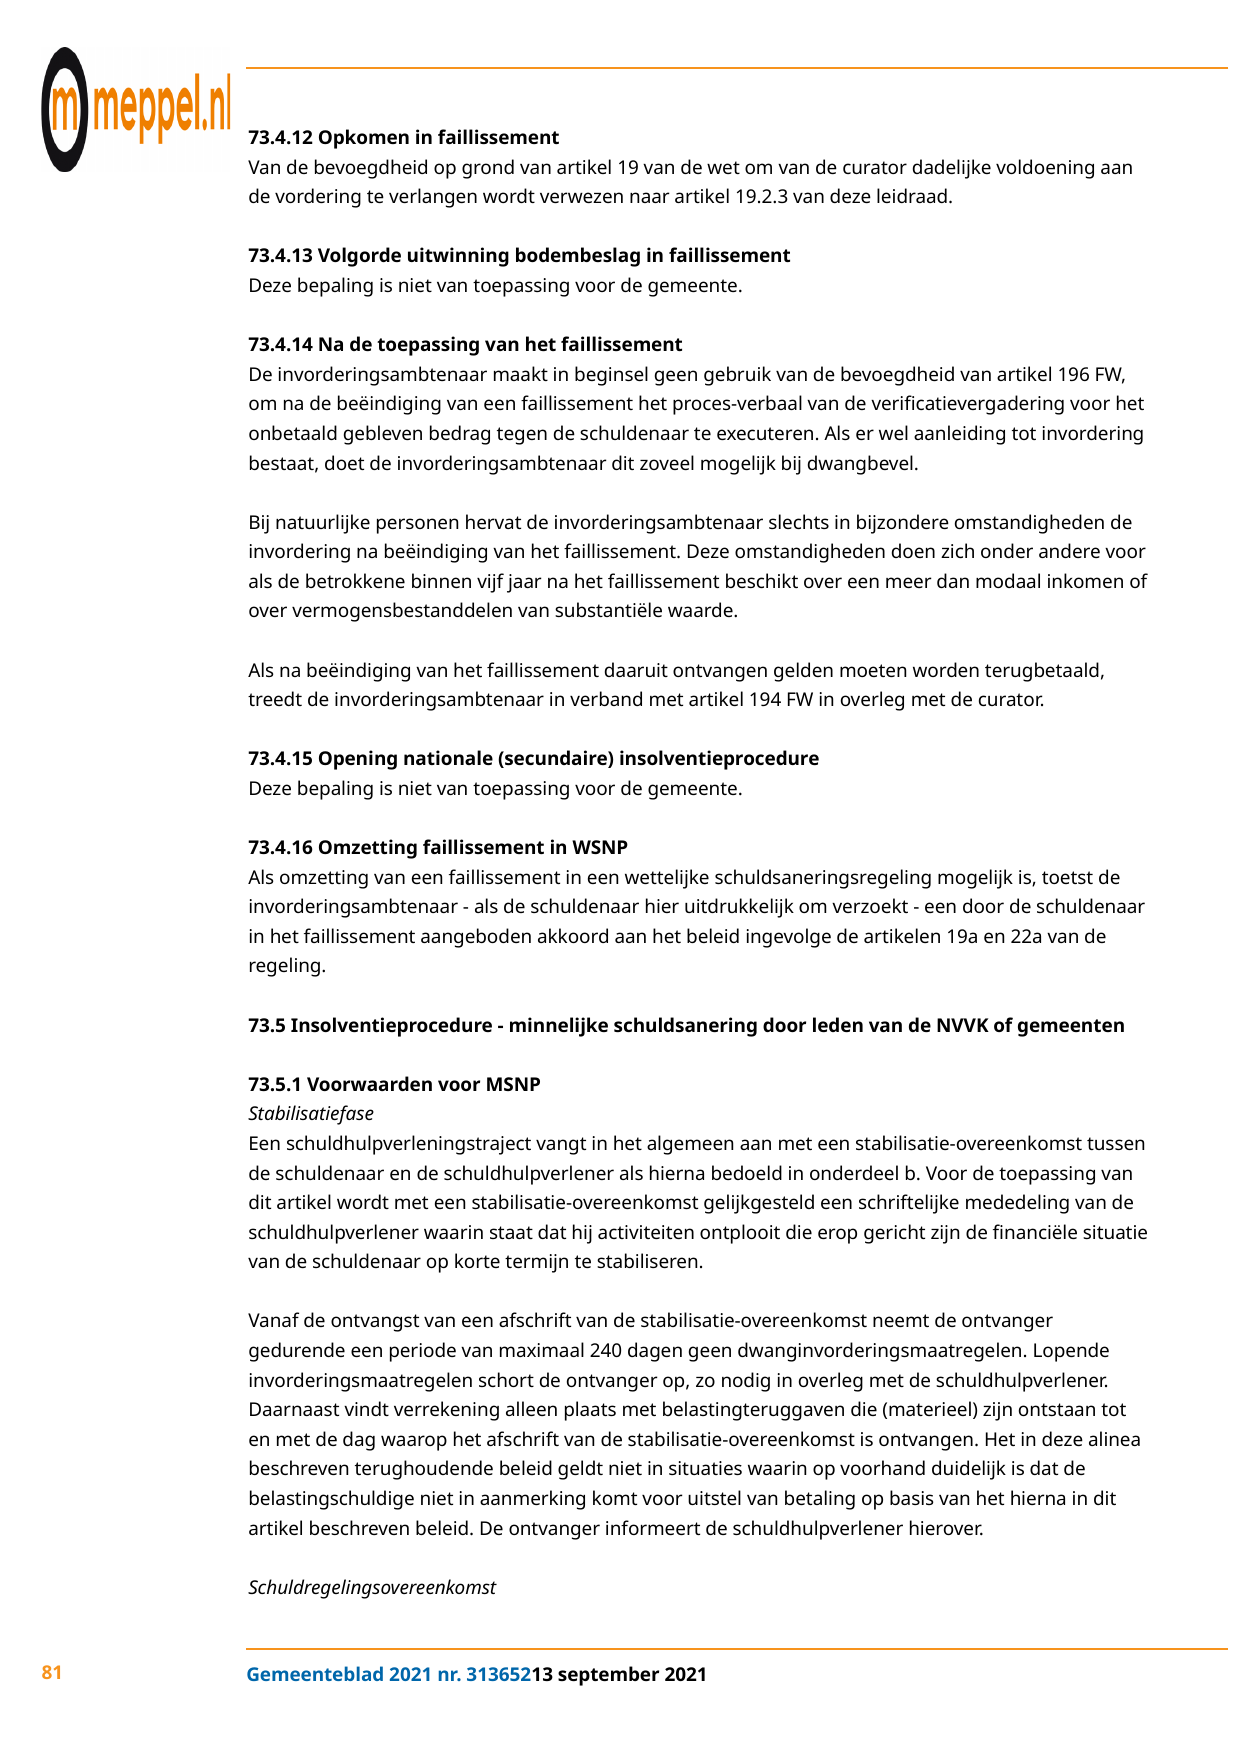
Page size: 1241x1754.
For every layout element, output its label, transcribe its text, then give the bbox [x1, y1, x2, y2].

text Schuldregelingsovereenkomst [248, 1574, 1152, 1600]
text 73.4.13 Volgorde uitwinning bodembeslag in faillissement [248, 243, 1152, 268]
text Bij natuurlijke personen hervat de invorderingsambtenaar slechts in bijzondere omstandigheden de invordering na beëindiging van het faillissement. Deze omstandigheden doen zich onder andere voor als de betrokkene binnen vijf jaar na het faillissement beschikt over een meer dan modaal inkomen of over vermogensbestanddelen van substantiële waarde. [248, 509, 1152, 623]
text 73.5 Insolventieprocedure - minnelijke schuldsanering door leden van de NVVK of gemeenten [248, 1012, 1152, 1038]
text Van de bevoegdheid op grond van artikel 19 van de wet om van de curator dadelijke voldoening aan de vordering te verlangen wordt verwezen naar artikel 19.2.3 van deze leidraad. [248, 154, 1152, 209]
text 73.5.1 Voorwaarden voor MSNP [248, 1071, 1152, 1097]
text Vanaf de ontvangst van een afschrift van de stabilisatie-overeenkomst neemt de ontvanger gedurende een periode van maximaal 240 dagen geen dwanginvorderingsmaatregelen. Lopende invorderingsmaatregelen schort de ontvanger op, zo nodig in overleg met de schuldhulpverlener. Daarnaast vindt verrekening alleen plaats met belastingteruggaven die (materieel) zijn ontstaan tot en met de dag waarop het afschrift van de stabilisatie-overeenkomst is ontvangen. Het in deze alinea beschreven terughoudende beleid geldt niet in situaties waarin op voorhand duidelijk is dat de belastingschuldige niet in aanmerking komt voor uitstel van betaling op basis van het hierna in dit artikel beschreven beleid. De ontvanger informeert de schuldhulpverlener hierover. [248, 1308, 1152, 1541]
text 73.4.14 Na de toepassing van het faillissement [248, 331, 1152, 357]
text Deze bepaling is niet van toepassing voor de gemeente. [248, 775, 1152, 801]
text Stabilisatiefase [248, 1101, 1152, 1126]
text Als na beëindiging van het faillissement daaruit ontvangen gelden moeten worden terugbetaald, treedt de invorderingsambtenaar in verband met artikel 194 FW in overleg met de curator. [248, 657, 1152, 712]
text Als omzetting van een faillissement in een wettelijke schuldsaneringsregeling mogelijk is, toetst de invorderingsambtenaar - als de schuldenaar hier uitdrukkelijk om verzoekt - een door de schuldenaar in het faillissement aangeboden akkoord aan het beleid ingevolge de artikelen 19a en 22a van de regeling. [248, 864, 1152, 978]
text De invorderingsambtenaar maakt in beginsel geen gebruik van de bevoegdheid van artikel 196 FW, om na de beëindiging van een faillissement het proces-verbaal van de verificatievergadering voor het onbetaald gebleven bedrag tegen de schuldenaar te executeren. Als er wel aanleiding tot invordering bestaat, doet de invorderingsambtenaar dit zoveel mogelijk bij dwangbevel. [248, 361, 1152, 476]
text 73.4.16 Omzetting faillissement in WSNP [248, 834, 1152, 860]
text 73.4.15 Opening nationale (secundaire) insolventieprocedure [248, 746, 1152, 771]
picture [41, 47, 231, 172]
text Een schuldhulpverleningstraject vangt in het algemeen aan met een stabilisatie-overeenkomst tussen de schuldenaar en de schuldhulpverlener als hierna bedoeld in onderdeel b. Voor de toepassing van dit artikel wordt met een stabilisatie-overeenkomst gelijkgesteld een schriftelijke mededeling van de schuldhulpverlener waarin staat dat hij activiteiten ontplooit die erop gericht zijn de financiële situatie van de schuldenaar op korte termijn te stabiliseren. [248, 1130, 1152, 1274]
text Deze bepaling is niet van toepassing voor de gemeente. [248, 272, 1152, 298]
text 73.4.12 Opkomen in faillissement [248, 124, 1152, 150]
